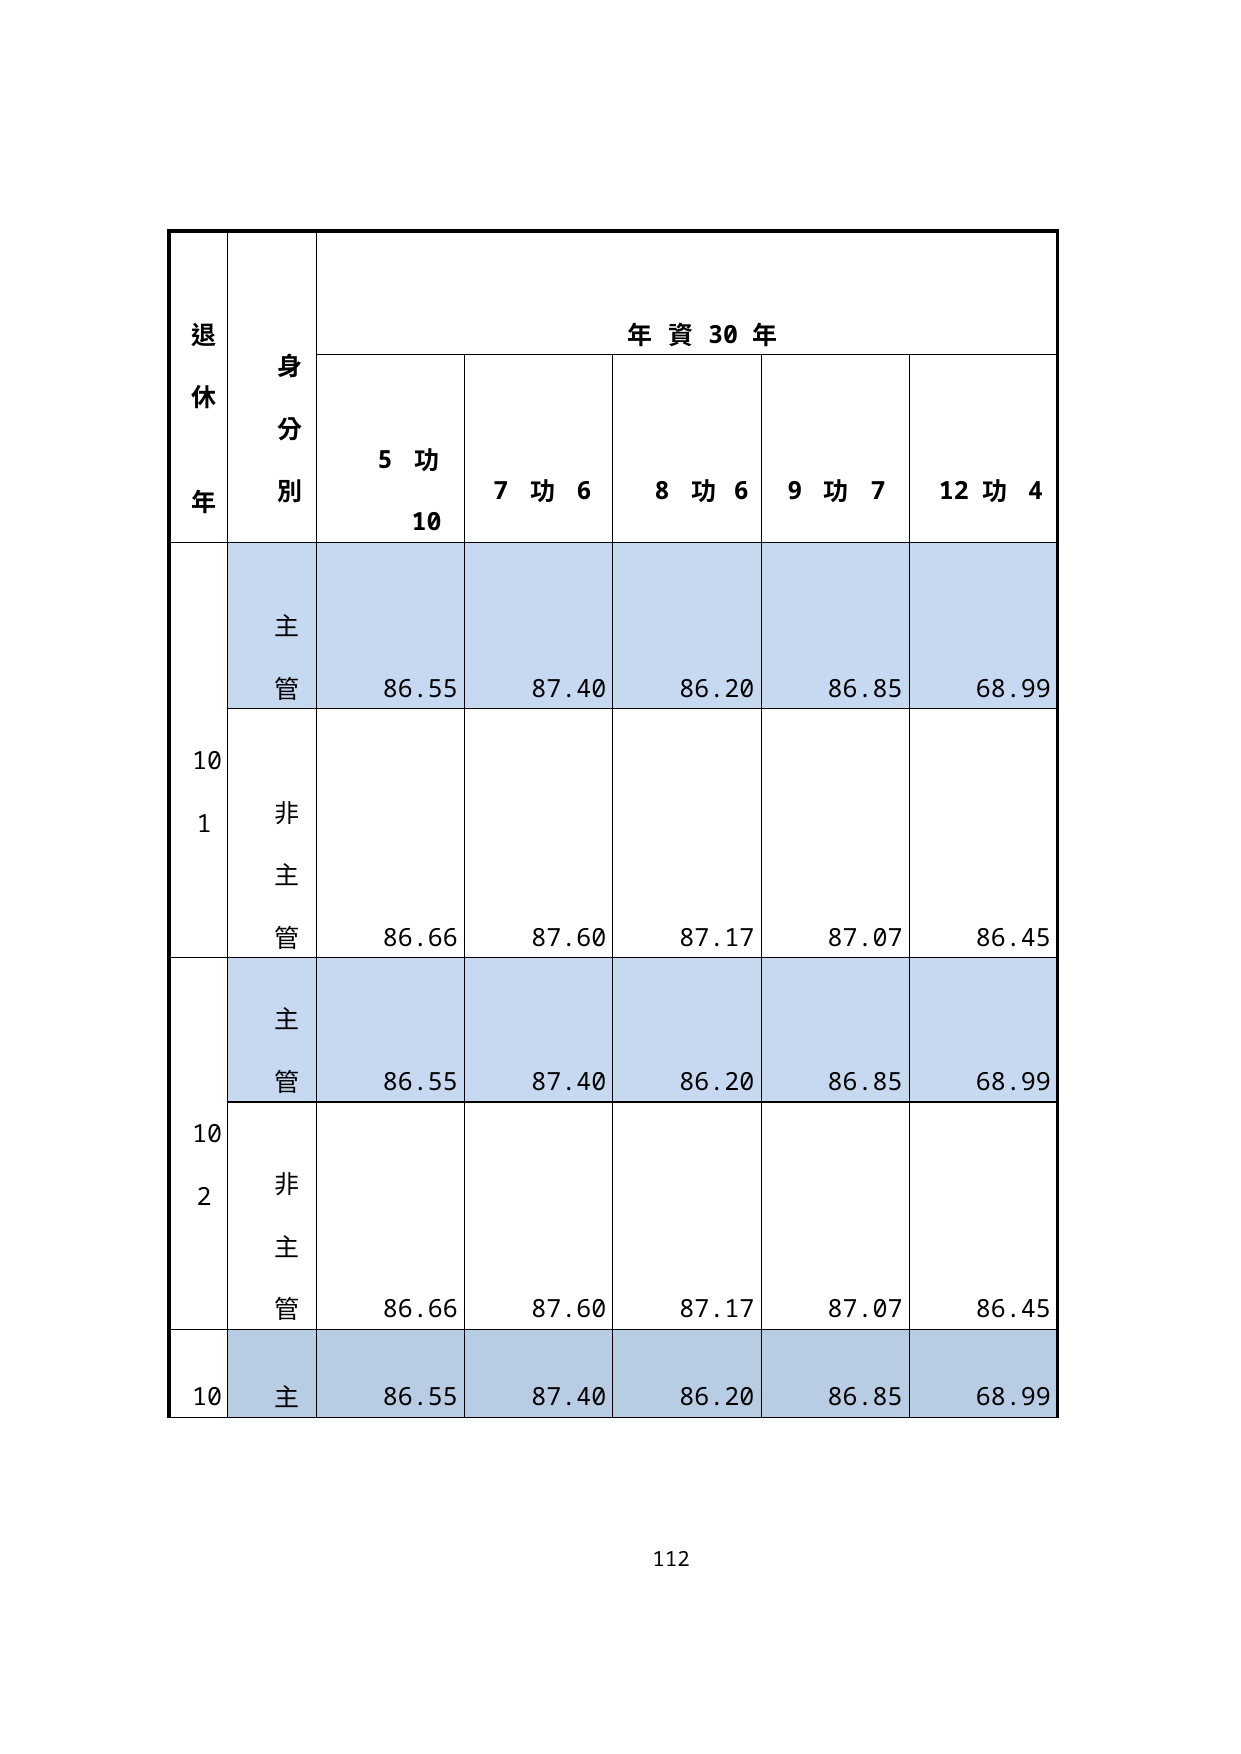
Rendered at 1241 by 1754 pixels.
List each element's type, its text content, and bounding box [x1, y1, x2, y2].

table_cell 主管 [228, 543, 316, 708]
table_cell 87.17 [613, 1103, 761, 1328]
table_cell 86.55 [317, 958, 464, 1101]
table_cell 87.60 [465, 1103, 612, 1328]
table_cell 87.60 [465, 709, 612, 957]
table_cell 87.07 [762, 1103, 909, 1328]
table_cell 86.85 [762, 1330, 909, 1417]
table_cell 86.55 [317, 543, 464, 708]
table_cell 86.45 [910, 1103, 1056, 1328]
table_cell 86.85 [762, 958, 909, 1101]
table_cell 5功10 [317, 355, 464, 542]
table_cell 103 [171, 1330, 227, 1417]
table_cell 主 [228, 1330, 316, 1417]
table_cell 87.40 [465, 1330, 612, 1417]
table_cell 87.17 [613, 709, 761, 957]
table_cell 12功4 [910, 355, 1056, 542]
table_header 年資30年 [317, 233, 1056, 354]
table_cell 86.20 [613, 543, 761, 708]
table_cell 7功6 [465, 355, 612, 542]
table_cell 非主管 [228, 709, 316, 957]
table_cell 86.55 [317, 1330, 464, 1417]
table_cell 87.07 [762, 709, 909, 957]
table_cell 68.99 [910, 543, 1056, 708]
table_cell 非主管 [228, 1103, 316, 1328]
table_cell 101 [171, 543, 227, 957]
table_cell 87.40 [465, 958, 612, 1101]
table_cell 86.85 [762, 543, 909, 708]
table_cell 8功6 [613, 355, 761, 542]
table_cell 86.66 [317, 1103, 464, 1328]
table_cell 主管 [228, 958, 316, 1101]
table_cell 102 [171, 958, 227, 1328]
table_header 退休 年度 [171, 233, 227, 542]
table_cell 87.40 [465, 543, 612, 708]
table_cell 68.99 [910, 1330, 1056, 1417]
table_cell 86.66 [317, 709, 464, 957]
table_cell 9功7 [762, 355, 909, 542]
table_cell 86.45 [910, 709, 1056, 957]
table_header 身分別 [228, 233, 316, 542]
table_cell 86.20 [613, 1330, 761, 1417]
table_cell 68.99 [910, 958, 1056, 1101]
table_cell 86.20 [613, 958, 761, 1101]
